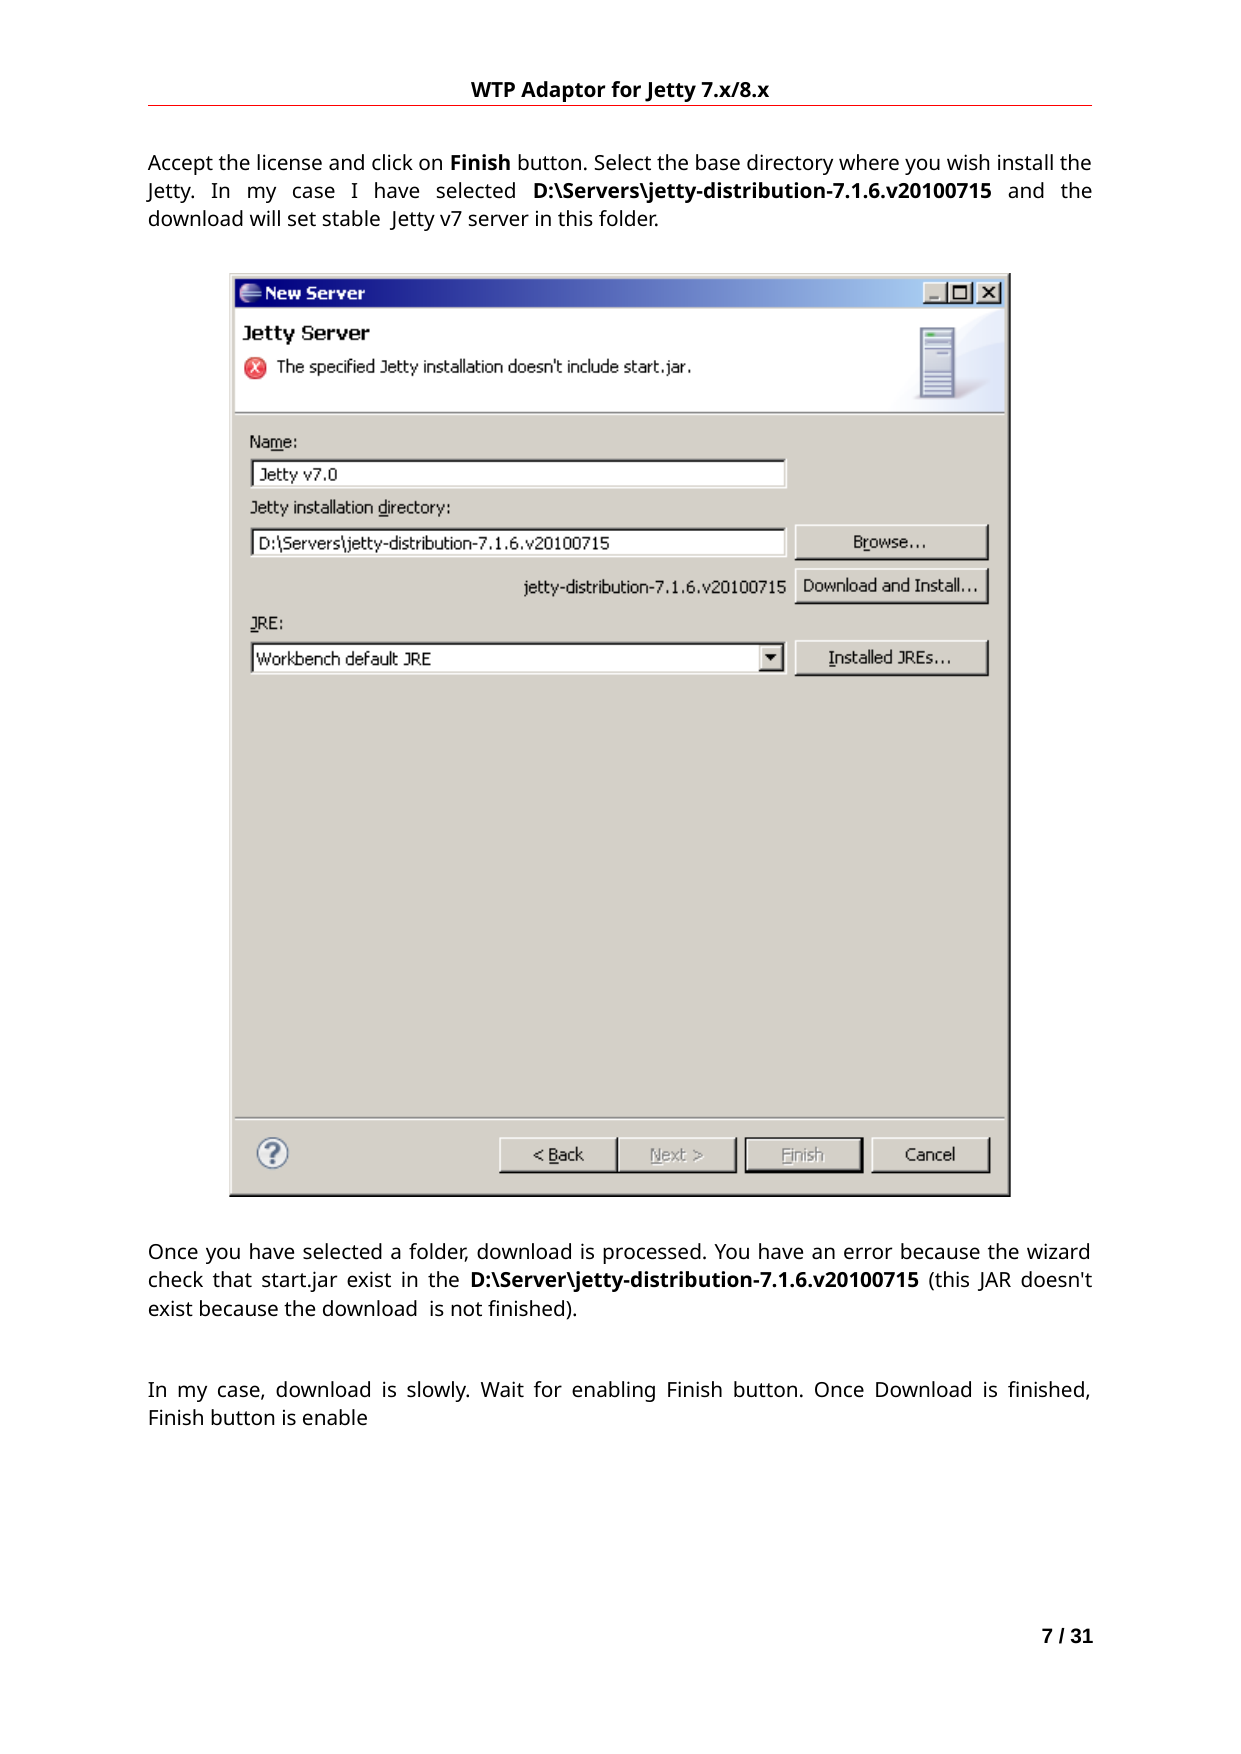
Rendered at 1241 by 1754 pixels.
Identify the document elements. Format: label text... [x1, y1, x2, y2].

picture [229, 273, 1011, 1197]
text In my case, download is slowly. Wait for enabling Finish button. Once Download is finished, Finish button is enable [148, 1375, 1092, 1432]
text Once you have selected a folder, download is processed. You have an error because the wizard check that start.jar exist in the D:\Server\jetty-distribution-7.1.6.v20100715 (this JAR doesn't exist because the download is not finished). [148, 1237, 1092, 1322]
text Accept the license and click on Finish button. Select the base directory where you wish install the Jetty. In my case I have selected D:\Servers\jetty-distribution-7.1.6.v20100715 and the download will set stable Jetty v7 server in this folder. [148, 148, 1092, 232]
